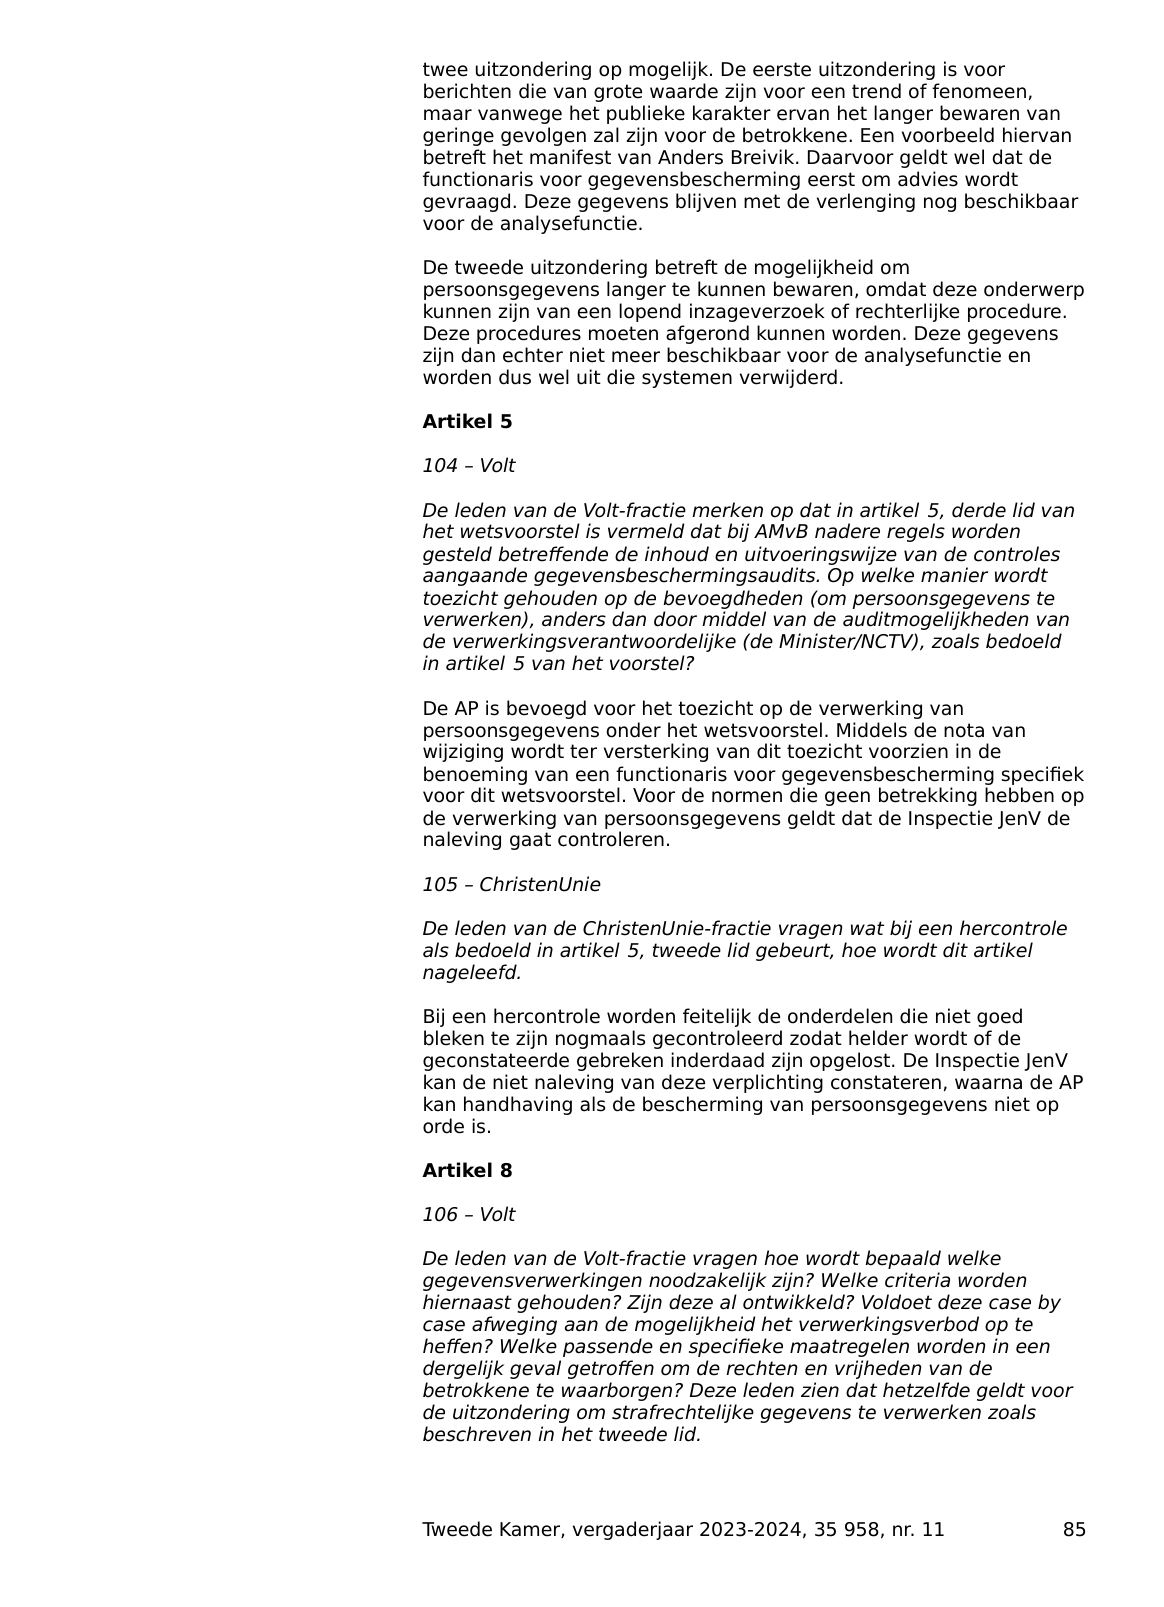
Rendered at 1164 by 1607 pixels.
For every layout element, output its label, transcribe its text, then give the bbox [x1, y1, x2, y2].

text De leden van de ChristenUnie-fractie vragen wat bij een hercontrole als bedoeld in artikel 5, tweede lid gebeurt, hoe wordt dit artikel nageleefd. [422, 918, 1087, 984]
text De AP is bevoegd voor het toezicht op de verwerking van persoonsgegevens onder het wetsvoorstel. Middels de nota van wijziging wordt ter versterking van dit toezicht voorzien in de benoeming van een functionaris voor gegevensbescherming specifiek voor dit wetsvoorstel. Voor de normen die geen betrekking hebben op de verwerking van persoonsgegevens geldt dat de Inspectie JenV de naleving gaat controleren. [422, 697, 1087, 851]
text De leden van de Volt-fractie vragen hoe wordt bepaald welke gegevensverwerkingen noodzakelijk zijn? Welke criteria worden hiernaast gehouden? Zijn deze al ontwikkeld? Voldoet deze case by case afweging aan de mogelijkheid het verwerkingsverbod op te heffen? Welke passende en specifieke maatregelen worden in een dergelijk geval getroffen om de rechten en vrijheden van de betrokkene te waarborgen? Deze leden zien dat hetzelfde geldt voor de uitzondering om strafrechtelijke gegevens te verwerken zoals beschreven in het tweede lid. [422, 1248, 1087, 1446]
text Bij een hercontrole worden feitelijk de onderdelen die niet goed bleken te zijn nogmaals gecontroleerd zodat helder wordt of de geconstateerde gebreken inderdaad zijn opgelost. De Inspectie JenV kan de niet naleving van deze verplichting constateren, waarna de AP kan handhaving als de bescherming van persoonsgegevens niet op orde is. [422, 1006, 1087, 1138]
subtitle 105 – ChristenUnie [422, 873, 1087, 896]
subtitle Artikel 5 [422, 411, 1087, 433]
subtitle 106 – Volt [422, 1204, 1087, 1226]
text De leden van de Volt-fractie merken op dat in artikel 5, derde lid van het wetsvoorstel is vermeld dat bij AMvB nadere regels worden gesteld betreffende de inhoud en uitvoeringswijze van de controles aangaande gegevensbeschermingsaudits. Op welke manier wordt toezicht gehouden op de bevoegdheden (om persoonsgegevens te verwerken), anders dan door middel van de auditmogelijkheden van de verwerkingsverantwoordelijke (de Minister/NCTV), zoals bedoeld in artikel 5 van het voorstel? [422, 499, 1087, 675]
text twee uitzondering op mogelijk. De eerste uitzondering is voor berichten die van grote waarde zijn voor een trend of fenomeen, maar vanwege het publieke karakter ervan het langer bewaren van geringe gevolgen zal zijn voor de betrokkene. Een voorbeeld hiervan betreft het manifest van Anders Breivik. Daarvoor geldt wel dat de functionaris voor gegevensbescherming eerst om advies wordt gevraagd. Deze gegevens blijven met de verlenging nog beschikbaar voor de analysefunctie. [422, 59, 1087, 235]
text De tweede uitzondering betreft de mogelijkheid om persoonsgegevens langer te kunnen bewaren, omdat deze onderwerp kunnen zijn van een lopend inzageverzoek of rechterlijke procedure. Deze procedures moeten afgerond kunnen worden. Deze gegevens zijn dan echter niet meer beschikbaar voor de analysefunctie en worden dus wel uit die systemen verwijderd. [422, 257, 1087, 389]
subtitle Artikel 8 [422, 1160, 1087, 1182]
subtitle 104 – Volt [422, 455, 1087, 477]
